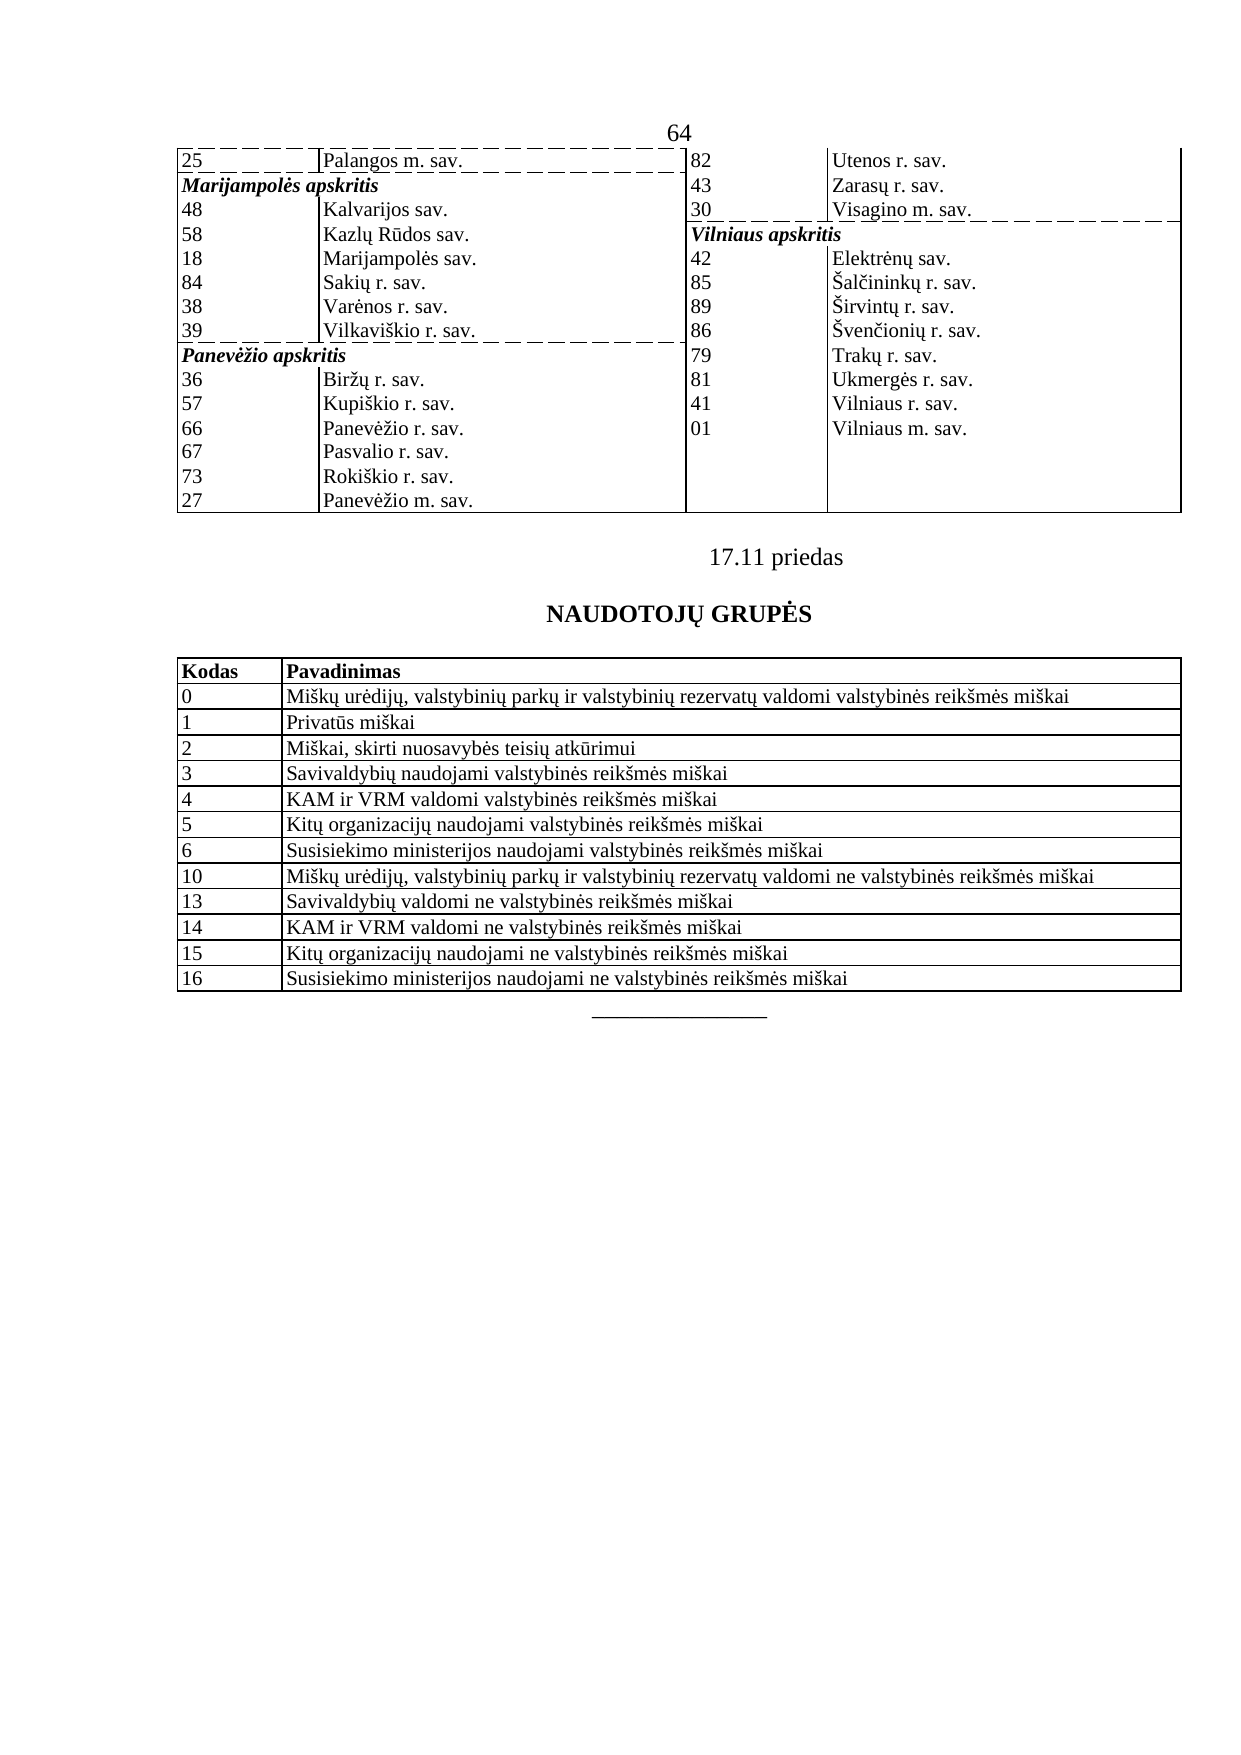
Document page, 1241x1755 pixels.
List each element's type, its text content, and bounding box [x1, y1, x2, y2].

table_cell 67 [314, 440, 318, 463]
table_cell Kazlų Rūdos sav. [320, 221, 685, 246]
table_cell 38 [314, 294, 318, 318]
table_cell 42 [823, 246, 827, 270]
table_cell [828, 464, 832, 488]
table_cell 30 [823, 197, 827, 221]
table_cell 66 [314, 415, 318, 439]
table_cell 86 [823, 318, 827, 342]
table_cell 57 [314, 391, 318, 415]
table_cell 82 [823, 148, 827, 172]
table_cell 41 [823, 391, 827, 415]
table_cell 89 [823, 294, 827, 318]
table_cell 84 [314, 270, 318, 294]
table_cell 79 [687, 342, 827, 367]
table_cell 58 [178, 221, 318, 246]
table_cell Zarasų r. sav. [828, 172, 1180, 197]
table_cell 27 [314, 488, 318, 512]
table_cell 73 [314, 464, 318, 488]
text NAUDOTOJŲ GRUPĖS [177, 599, 1181, 628]
table_cell 01 [823, 415, 827, 439]
text 17.11 priedas [177, 542, 1181, 571]
text ______________ [177, 992, 1181, 1020]
table_cell 39 [314, 318, 318, 342]
table_cell 18 [314, 246, 318, 270]
table_cell [828, 440, 832, 463]
table_cell [823, 464, 827, 488]
table_cell 43 [687, 172, 827, 197]
table_cell [823, 440, 827, 463]
table_cell [828, 488, 832, 512]
table_cell Trakų r. sav. [828, 342, 1180, 367]
table_cell [823, 488, 827, 512]
table_cell 85 [823, 270, 827, 294]
table_cell 81 [823, 367, 827, 391]
table_cell 25 [314, 149, 318, 172]
table_cell 36 [314, 367, 318, 391]
table_cell 48 [314, 197, 318, 221]
